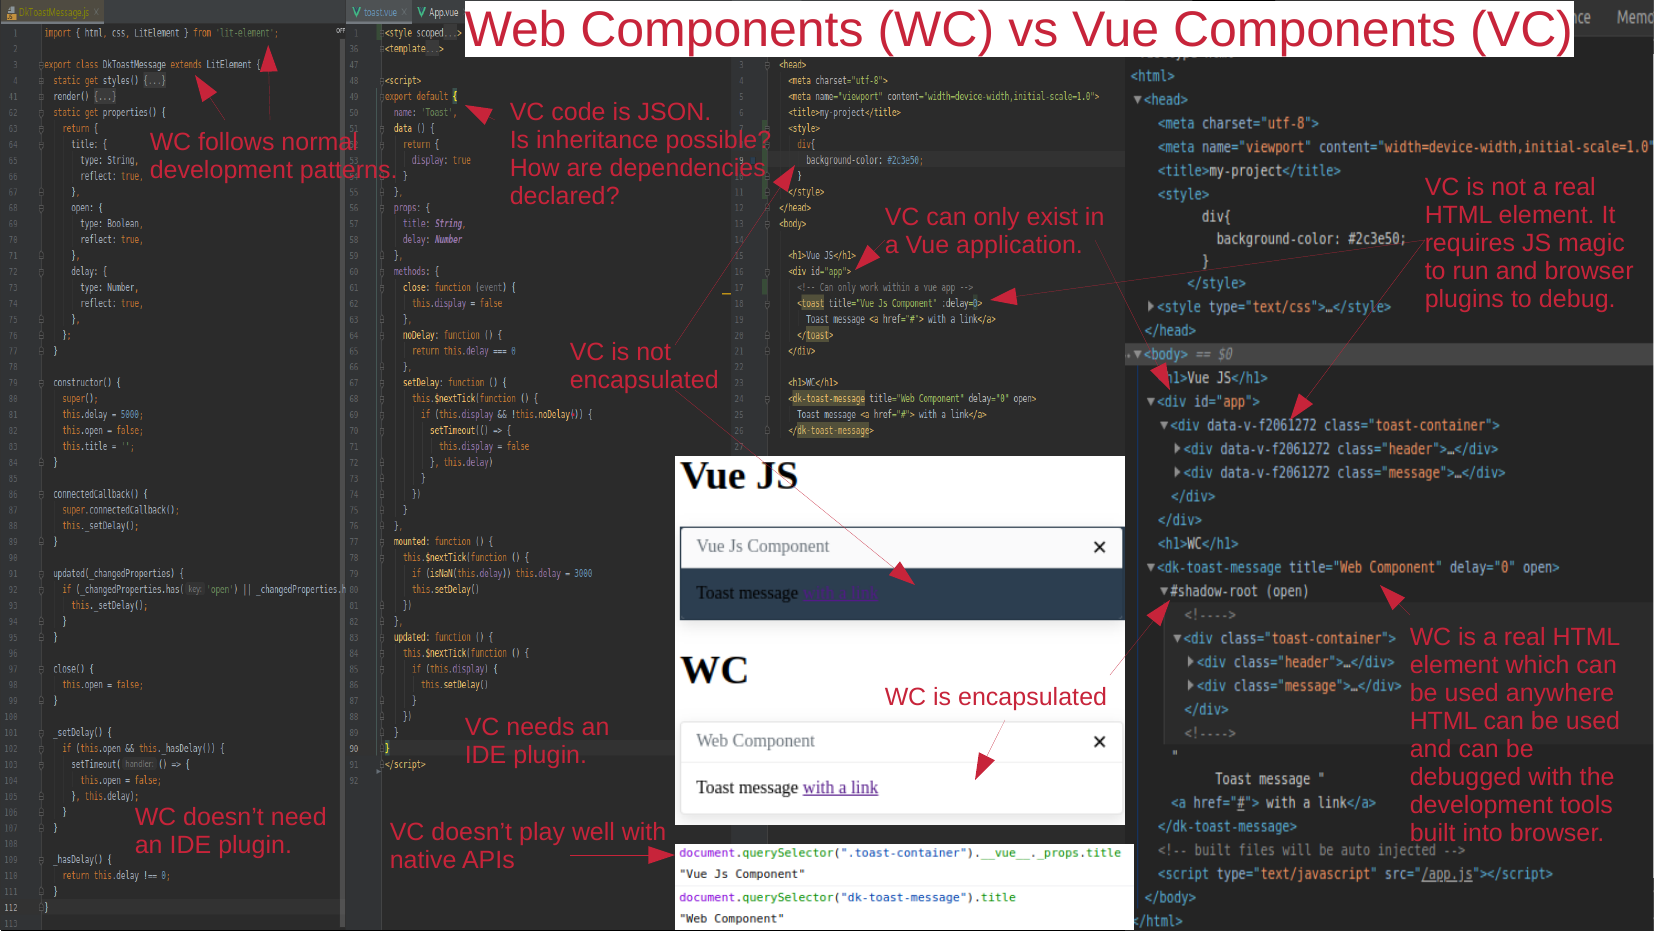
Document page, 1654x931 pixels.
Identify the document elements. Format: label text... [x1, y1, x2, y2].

text_box VC is not a real HTML element. It requires JS magic to run and browser plugins to debug. [1410, 165, 1654, 320]
text_box VC doesn’t play well with native APIs [375, 810, 706, 909]
text_box Web Components (WC) vs Vue Components (VC) [450, 0, 1591, 121]
text_box WC is encapsulated [870, 675, 1171, 746]
text_box VC code is JSON. Is inheritance possible? How are dependencies declared? [495, 90, 811, 226]
text_box VC can only exist in a Vue application. [870, 195, 1126, 294]
text_box WC doesn’t need an IDE plugin. [120, 795, 376, 871]
text_box VC is not encapsulated. [555, 330, 736, 457]
text_box WC follows normal development patterns. [135, 120, 436, 303]
picture [0, 0, 1654, 931]
text_box WC is a real HTML element which can be used anywhere HTML can be used and can be debugged with the development tools built into browser. [1395, 615, 1651, 854]
text_box VC can only exist in a Vue application. [1042, 283, 1121, 294]
text_box VC needs an IDE plugin. [450, 705, 631, 776]
